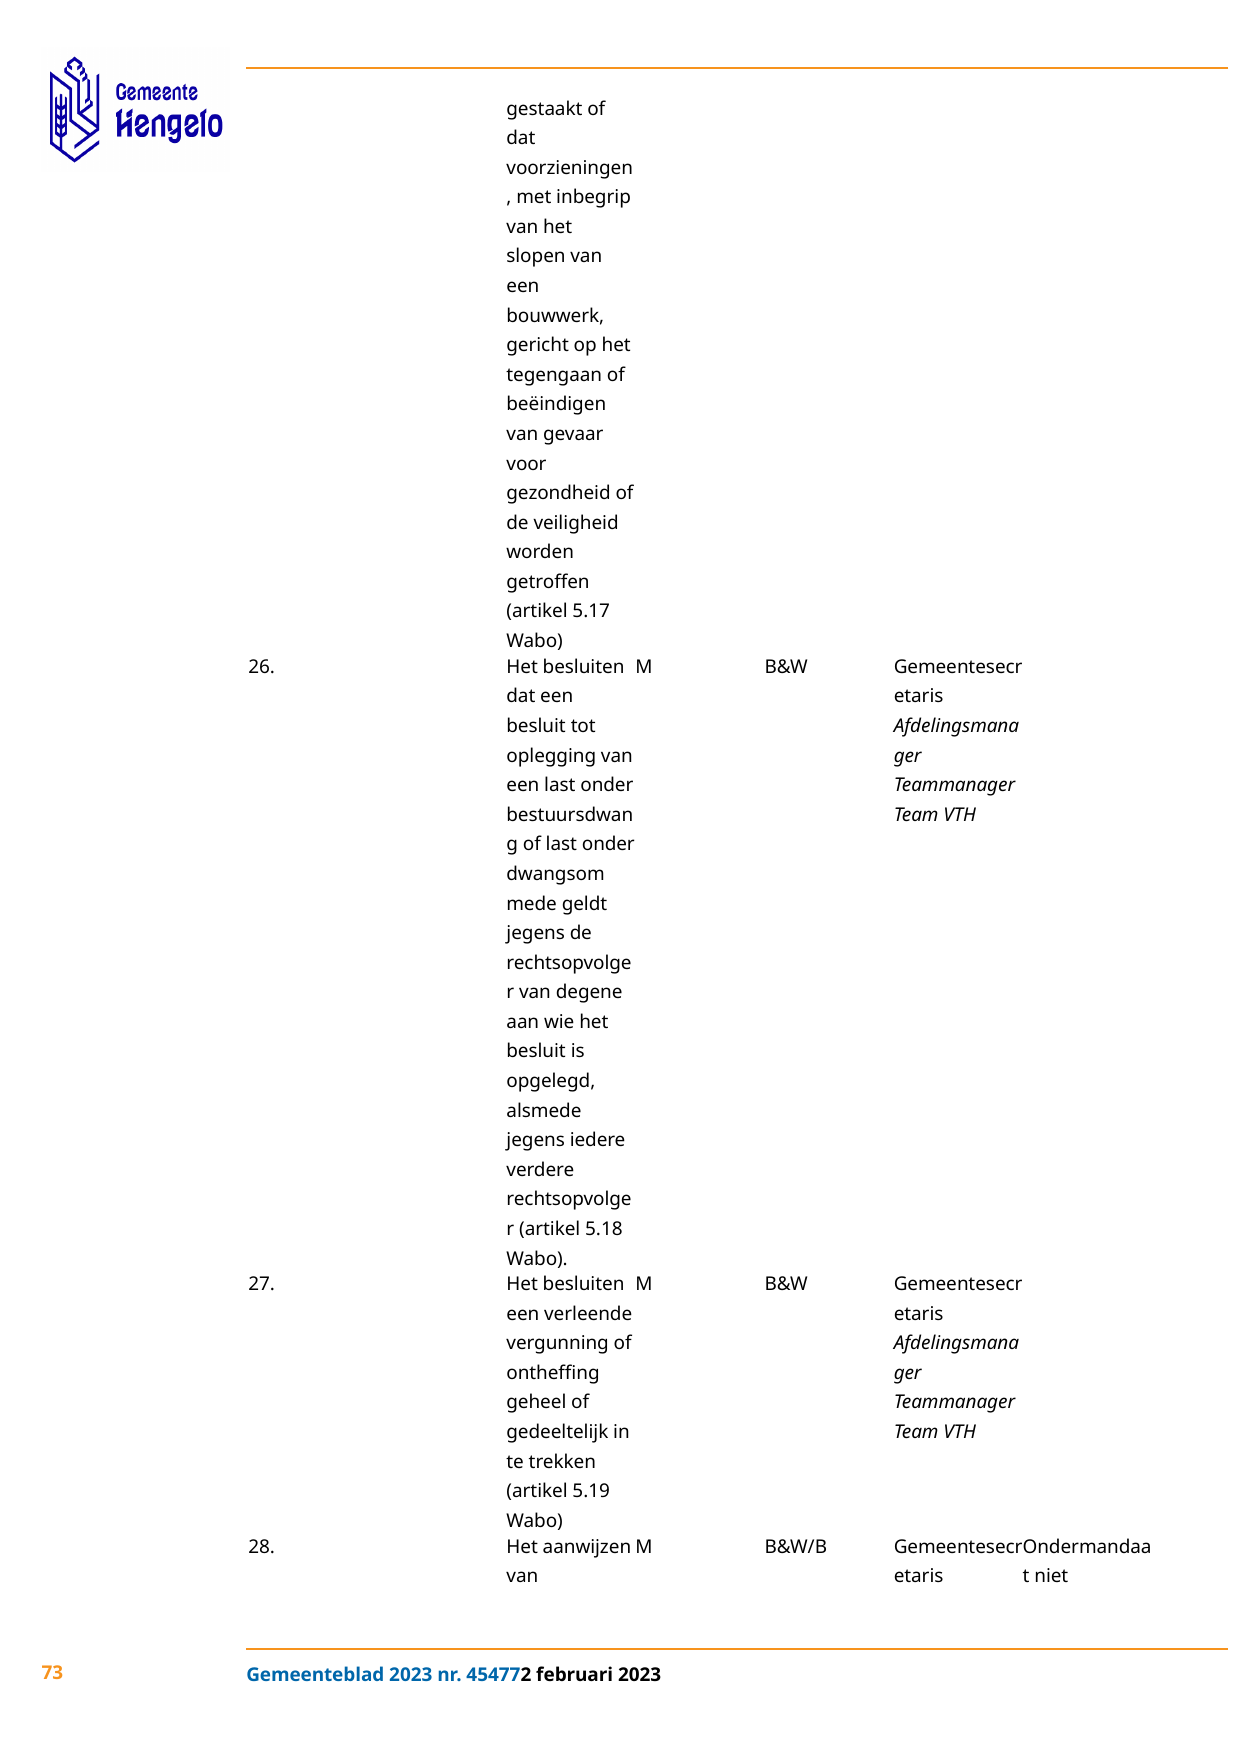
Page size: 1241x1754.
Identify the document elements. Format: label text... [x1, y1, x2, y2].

picture [41, 47, 231, 172]
table_cell [248, 95, 506, 653]
table_cell Gemeentesecretaris Afdelingsmanager Teammanager Team VTH [894, 653, 1022, 1270]
table_cell [894, 95, 1022, 653]
table_cell 27. [248, 1270, 506, 1533]
table_cell M [635, 1270, 764, 1533]
table_cell B&W/B [764, 1533, 893, 1588]
table_cell gestaakt of dat voorzieningen, met inbegrip van het slopen van een bouwwerk, gericht op het tegengaan of beëindigen van gevaar voor gezondheid of de veiligheid worden getroffen (artikel 5.17 Wabo) [506, 95, 635, 653]
table_cell [764, 95, 893, 653]
table_cell Gemeentesecretaris Afdelingsmanager Teammanager Team VTH [894, 1270, 1022, 1533]
table_cell [635, 95, 764, 653]
table_cell B&W [764, 1270, 893, 1533]
table_cell Ondermandaat niet [1023, 1533, 1152, 1588]
table_cell [1023, 1270, 1152, 1533]
table_cell M [635, 1533, 764, 1588]
table_cell Het besluiten dat een besluit tot oplegging van een last onder bestuursdwang of last onder dwangsom mede geldt jegens de rechtsopvolger van degene aan wie het besluit is opgelegd, alsmede jegens iedere verdere rechtsopvolger (artikel 5.18 Wabo). [506, 653, 635, 1270]
table_cell M [635, 653, 764, 1270]
table_cell B&W [764, 653, 893, 1270]
table_cell [1023, 95, 1152, 653]
table_cell Gemeentesecretaris [894, 1533, 1022, 1588]
table_cell 28. [248, 1533, 506, 1588]
table_cell Het aanwijzen van [506, 1533, 635, 1588]
table_cell 26. [248, 653, 506, 1270]
table_cell Het besluiten een verleende vergunning of ontheffing geheel of gedeeltelijk in te trekken (artikel 5.19 Wabo) [506, 1270, 635, 1533]
table_cell [1023, 653, 1152, 1270]
